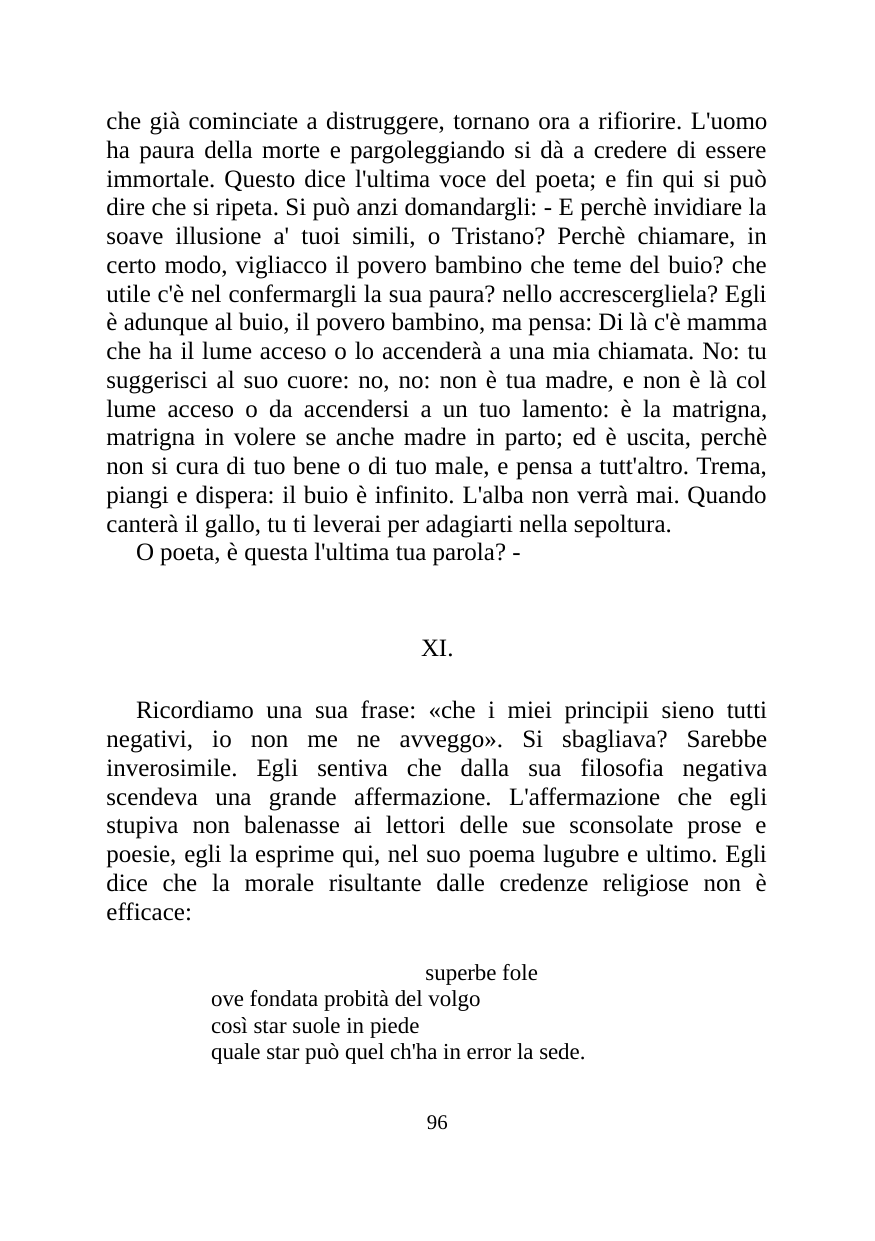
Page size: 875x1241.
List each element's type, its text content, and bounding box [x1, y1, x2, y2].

text che già cominciate a distruggere, tornano ora a rifiorire. L'uomo ha paura della morte e pargoleggiando si dà a credere di essere immortale. Questo dice l'ultima voce del poeta; e fin qui si può dire che si ripeta. Si può anzi domandargli: - E perchè invidiare la soave illusione a' tuoi simili, o Tristano? Perchè chiamare, in certo modo, vigliacco il povero bambino che teme del buio? che utile c'è nel confermargli la sua paura? nello accrescergliela? Egli è adunque al buio, il povero bambino, ma pensa: Di là c'è mamma che ha il lume acceso o lo accenderà a una mia chiamata. No: tu suggerisci al suo cuore: no, no: non è tua madre, e non è là col lume acceso o da accendersi a un tuo lamento: è la matrigna, matrigna in volere se anche madre in parto; ed è uscita, perchè non si cura di tuo bene o di tuo male, e pensa a tutt'altro. Trema, piangi e dispera: il buio è infinito. L'alba non verrà mai. Quando canterà il gallo, tu ti leverai per adagiarti nella sepoltura. [106, 106, 768, 537]
text quale star può quel ch'ha in error la sede. [181, 1038, 768, 1064]
text così star suole in piede [181, 1012, 768, 1038]
text XI. [106, 633, 768, 662]
text Ricordiamo una sua frase: «che i miei principii sieno tutti negativi, io non me ne avveggo». Si sbagliava? Sarebbe inverosimile. Egli sentiva che dalla sua filosofia negativa scendeva una grande affermazione. L'affermazione che egli stupiva non balenasse ai lettori delle sue sconsolate prose e poesie, egli la esprime qui, nel suo poema lugubre e ultimo. Egli dice che la morale risultante dalle credenze religiose non è efficace: [106, 696, 768, 926]
text superbe fole [425, 959, 768, 986]
text O poeta, è questa l'ultima tua parola? - [106, 537, 768, 566]
text ove fondata probità del volgo [181, 986, 768, 1012]
